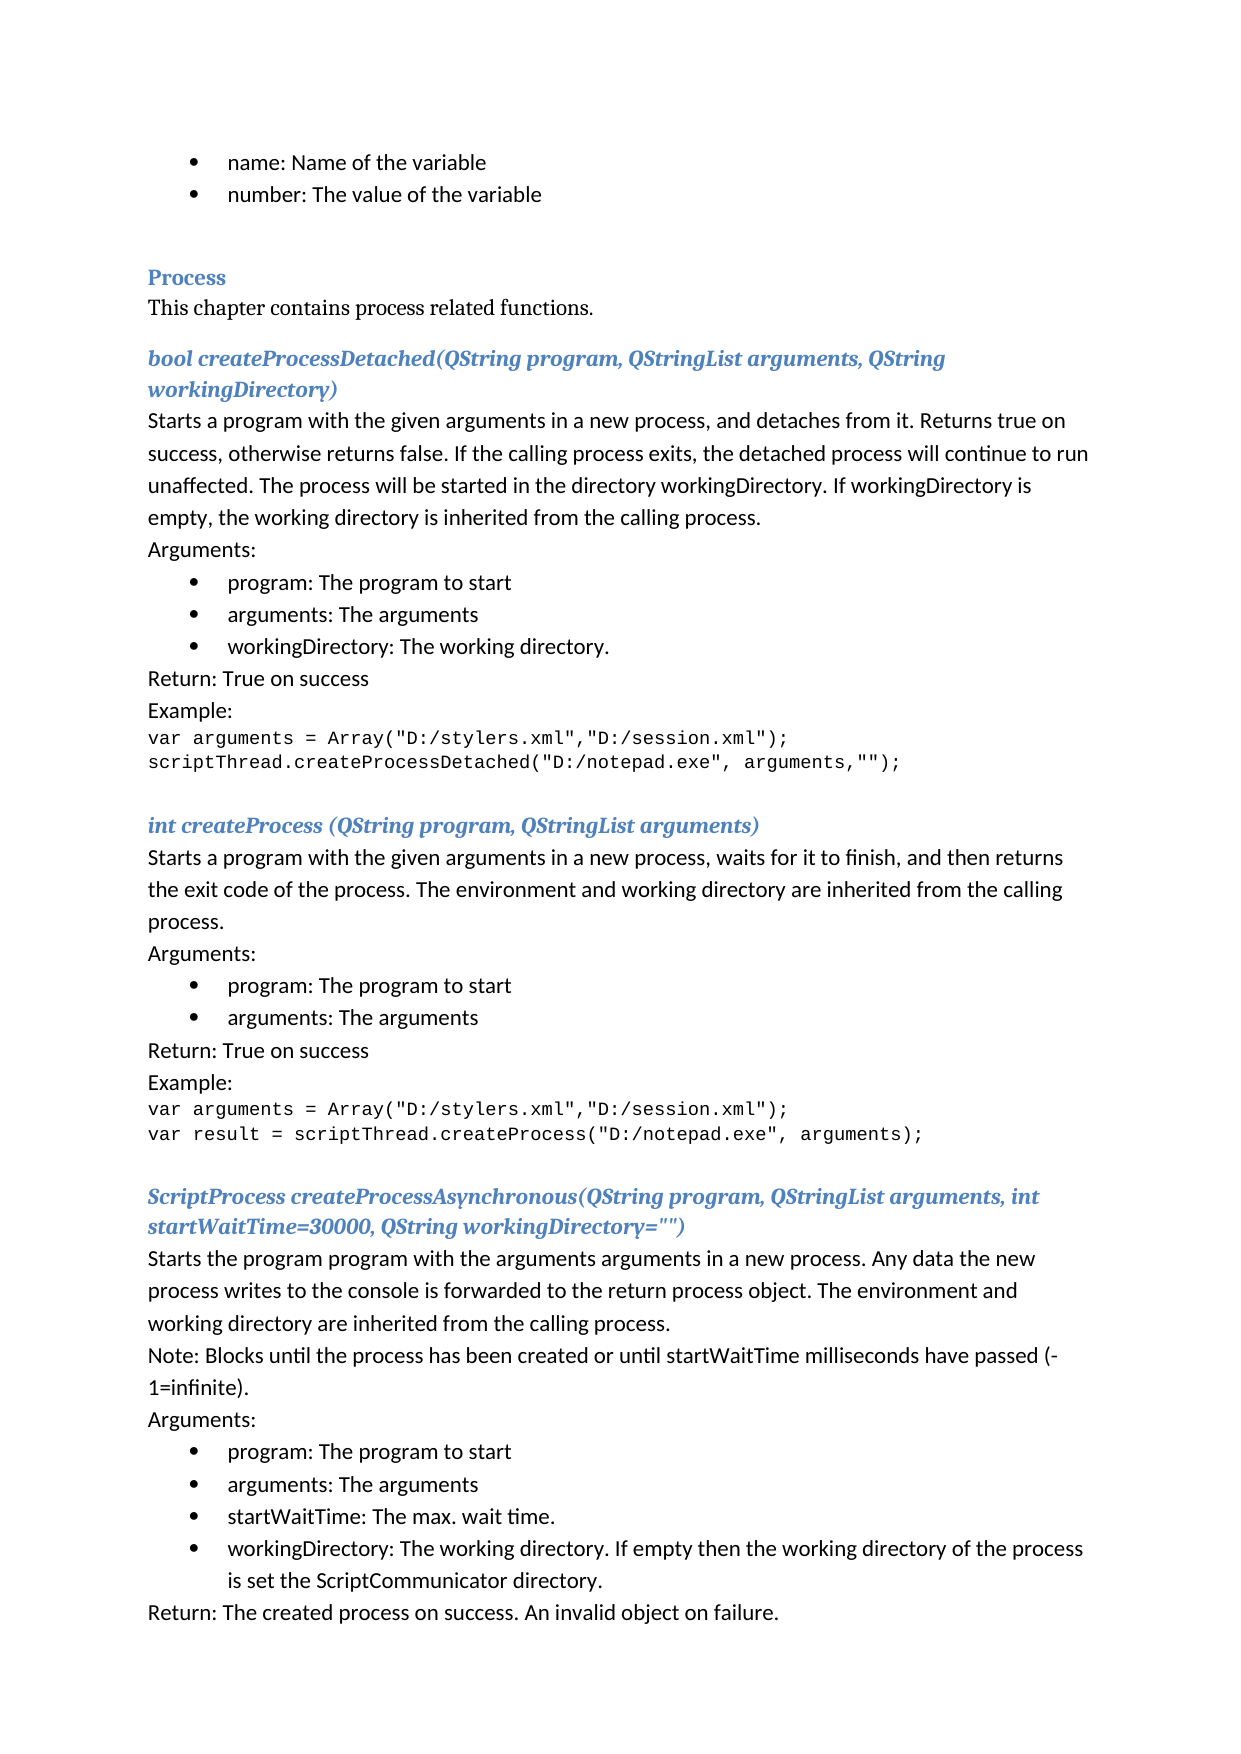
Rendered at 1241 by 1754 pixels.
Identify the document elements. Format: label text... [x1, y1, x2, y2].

text Arguments: [148, 535, 1093, 563]
text var result = scriptThread.createProcess("D:/notepad.exe", arguments); [148, 1124, 1093, 1146]
text Return: True on success [148, 664, 1093, 692]
list program: The program to start [190, 568, 1093, 596]
subtitle bool createProcessDetached(QString program, QStringList arguments, QString workingDirectory) [148, 346, 1093, 403]
text Return: The created process on success. An invalid object on failure. [148, 1598, 1093, 1626]
list workingDirectory: The working directory. [190, 632, 1093, 660]
list workingDirectory: The working directory. If empty then the working directory of the process is set the ScriptCommunicator directory. [190, 1534, 1093, 1594]
text var arguments = Array("D:/stylers.xml","D:/session.xml"); [148, 728, 1093, 750]
text Example: [148, 1068, 1093, 1096]
text var arguments = Array("D:/stylers.xml","D:/session.xml"); [148, 1100, 1093, 1121]
list startWaitTime: The max. wait time. [190, 1502, 1093, 1530]
subtitle int createProcess (QString program, QStringList arguments) [148, 812, 1093, 839]
text Note: Blocks until the process has been created or until startWaitTime milliseconds have passed (-1=infinite). [148, 1341, 1093, 1401]
text Arguments: [148, 939, 1093, 967]
subtitle Process [148, 265, 1093, 291]
list program: The program to start [190, 971, 1093, 999]
list program: The program to start [190, 1437, 1093, 1466]
list arguments: The arguments [190, 1003, 1093, 1032]
list arguments: The arguments [190, 600, 1093, 628]
text Example: [148, 696, 1093, 724]
text scriptThread.createProcessDetached("D:/notepad.exe", arguments,""); [148, 753, 1093, 774]
text Return: True on success [148, 1036, 1093, 1064]
list name: Name of the variable [190, 148, 1093, 176]
text Starts the program program with the arguments arguments in a new process. Any data the new process writes to the console is forwarded to the return process object. The environment and working directory are inherited from the calling process. [148, 1244, 1093, 1337]
list arguments: The arguments [190, 1470, 1093, 1498]
text Starts a program with the given arguments in a new process, and detaches from it. Returns true on success, otherwise returns false. If the calling process exits, the detached process will continue to run unaffected. The process will be started in the directory workingDirectory. If workingDirectory is empty, the working directory is inherited from the calling process. [148, 407, 1093, 531]
text Arguments: [148, 1405, 1093, 1433]
list number: The value of the variable [190, 180, 1093, 208]
subtitle ScriptProcess createProcessAsynchronous(QString program, QStringList arguments, int startWaitTime=30000, QString workingDirectory="") [148, 1184, 1093, 1241]
text This chapter contains process related functions. [148, 295, 1093, 322]
text Starts a program with the given arguments in a new process, waits for it to finish, and then returns the exit code of the process. The environment and working directory are inherited from the calling process. [148, 843, 1093, 935]
